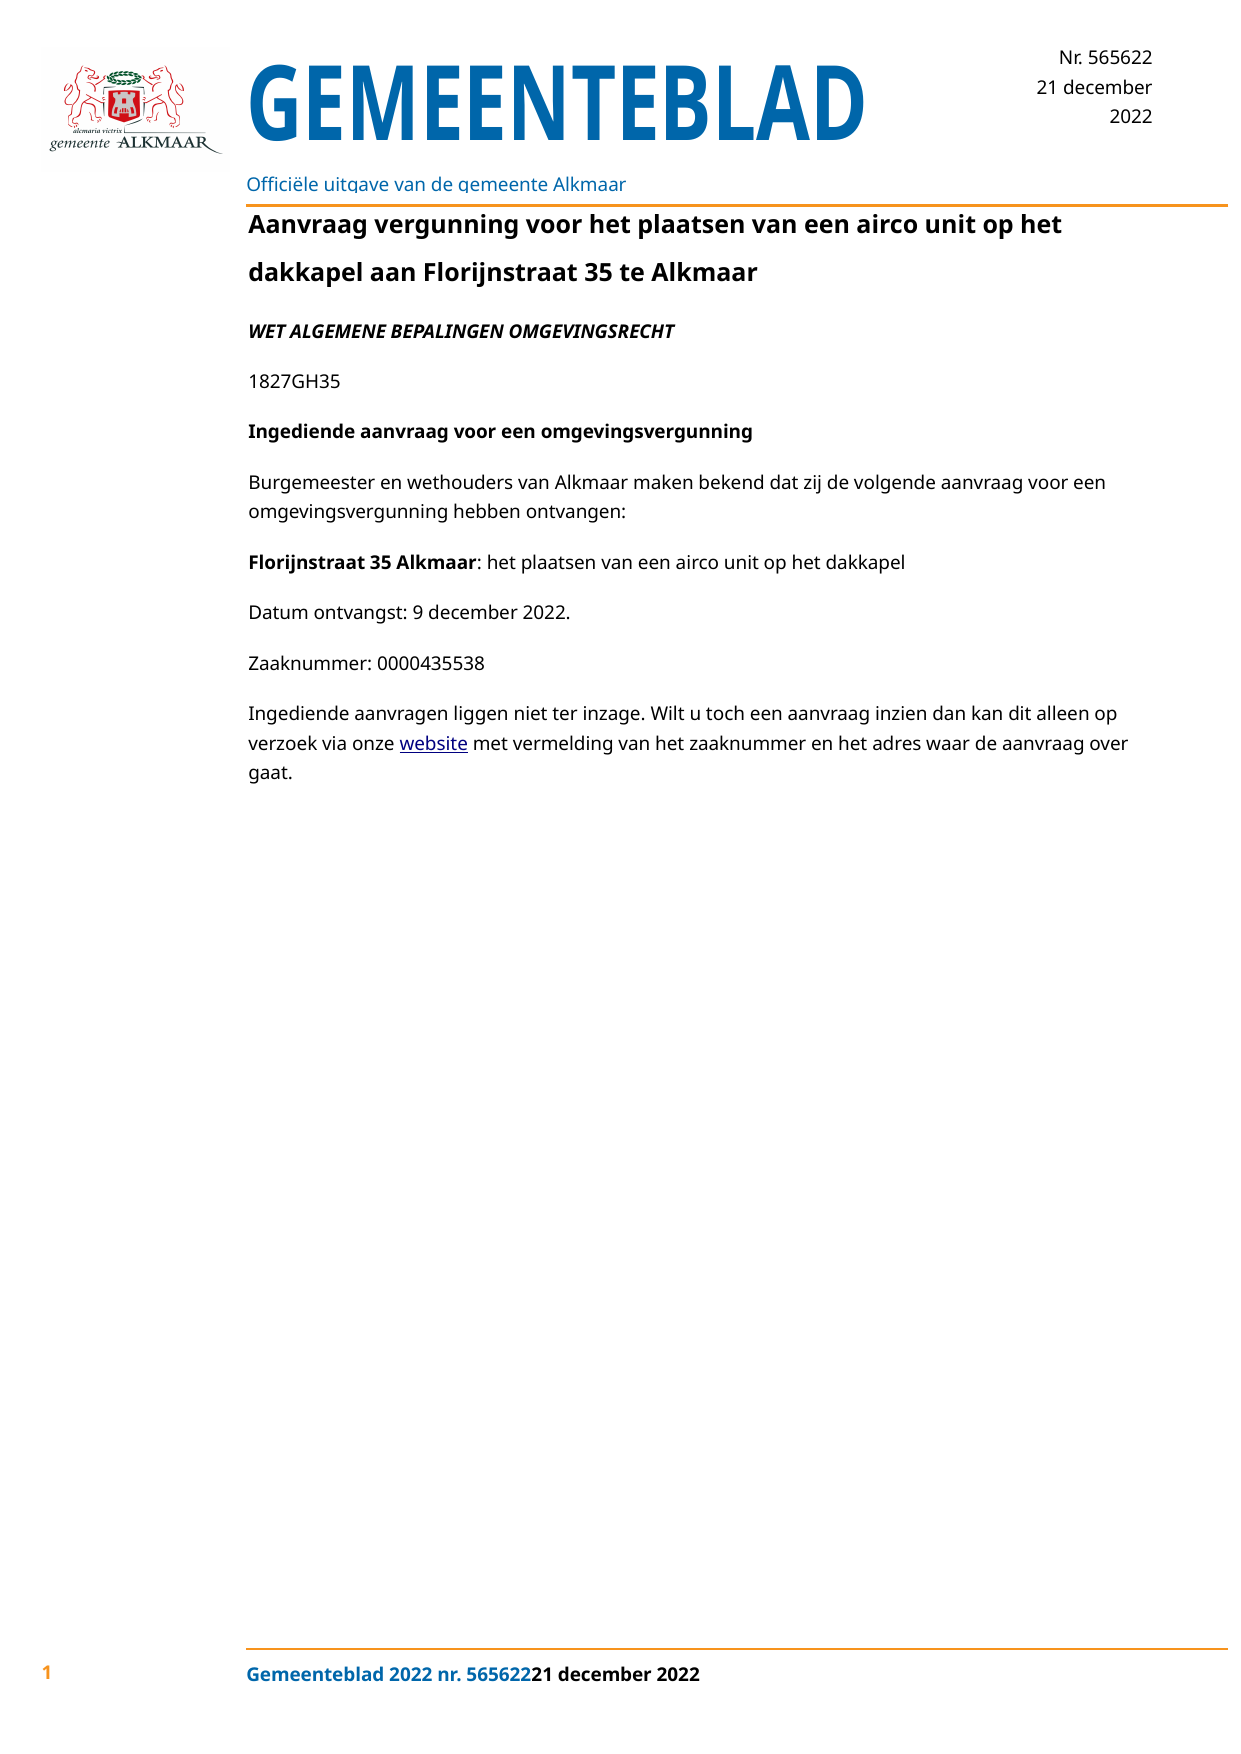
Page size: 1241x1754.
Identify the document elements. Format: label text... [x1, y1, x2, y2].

text Florijnstraat 35 Alkmaar: het plaatsen van een airco unit op het dakkapel [248, 549, 1152, 575]
text Zaaknummer: 0000435538 [248, 650, 1152, 676]
picture [41, 47, 231, 172]
text Datum ontvangst: 9 december 2022. [248, 599, 1152, 625]
text Aanvraag vergunning voor het plaatsen van een airco unit op het dakkapel aan Florijnstraat 35 te Alkmaar [248, 207, 1152, 288]
text WET ALGEMENE BEPALINGEN OMGEVINGSRECHT [248, 318, 1152, 344]
text 1827GH35 [248, 368, 1152, 394]
text Ingediende aanvraag voor een omgevingsvergunning [248, 419, 1152, 444]
text Ingediende aanvragen liggen niet ter inzage. Wilt u toch een aanvraag inzien dan kan dit alleen op verzoek via onze website met vermelding van het zaaknummer en het adres waar de aanvraag over gaat. [248, 700, 1152, 785]
text Burgemeester en wethouders van Alkmaar maken bekend dat zij de volgende aanvraag voor een omgevingsvergunning hebben ontvangen: [248, 469, 1152, 524]
